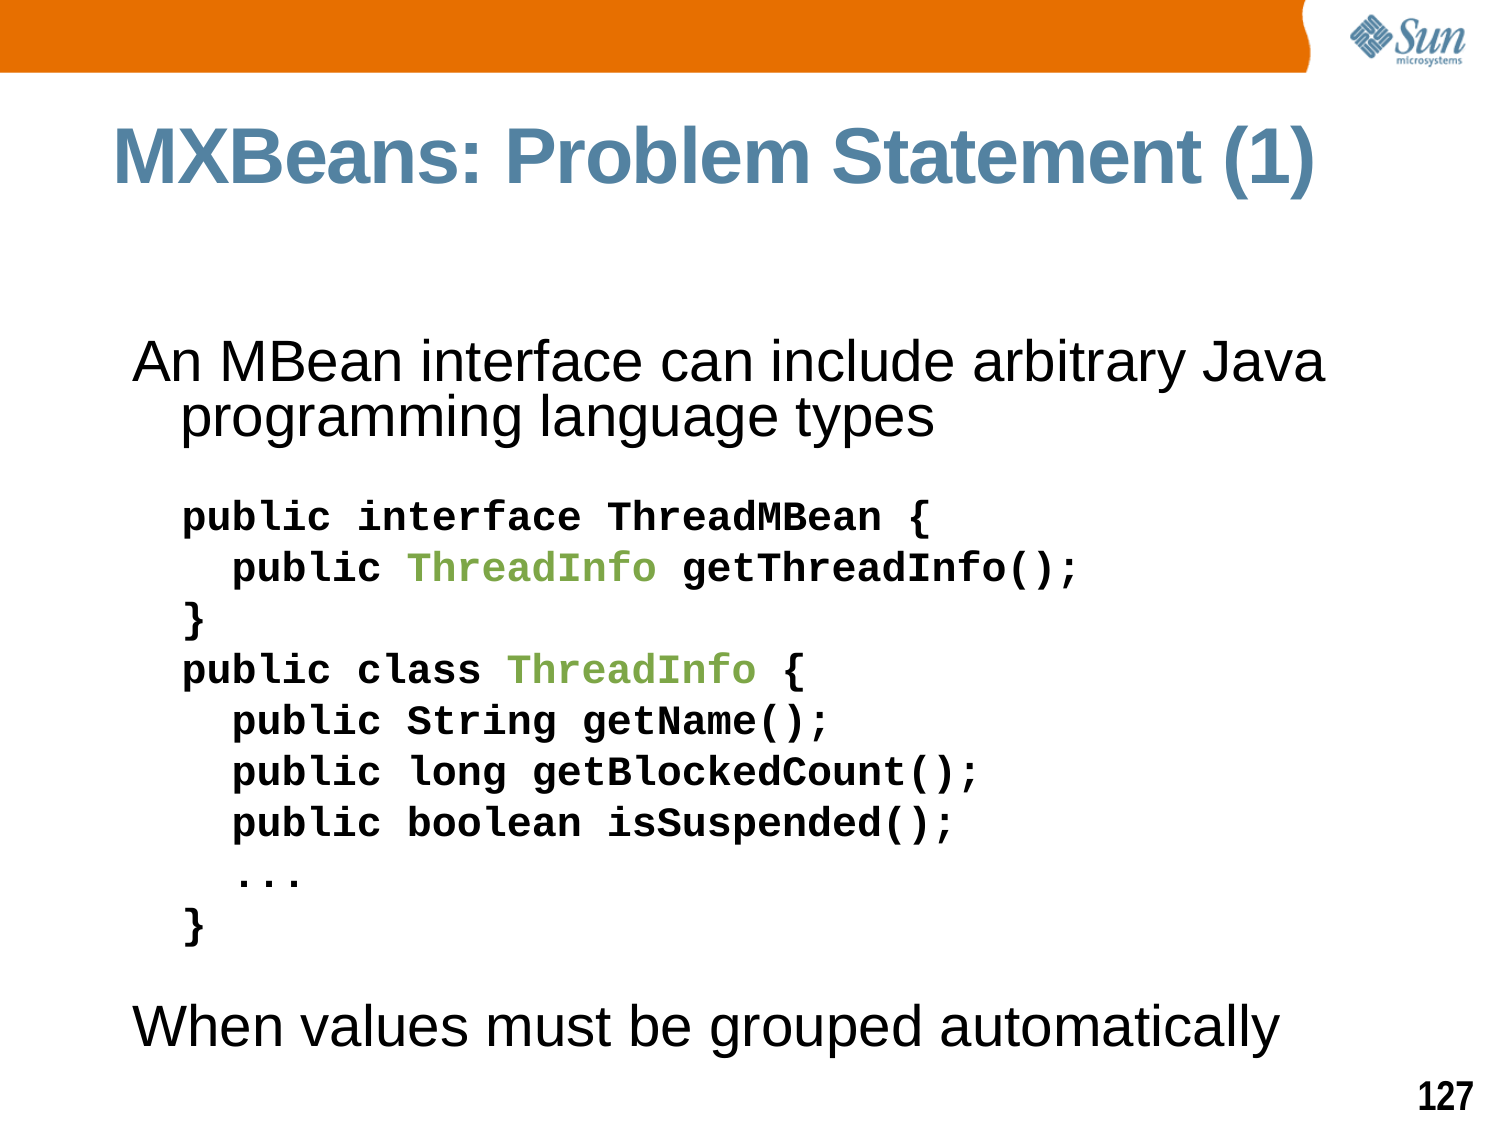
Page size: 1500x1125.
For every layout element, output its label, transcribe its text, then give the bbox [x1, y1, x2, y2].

text_box public interface ThreadMBean { public ThreadInfo getThreadInfo(); } public class ThreadInfo { public String getName(); public long getBlockedCount(); public boolean isSuspended(); ... } [167, 484, 1314, 960]
picture [0, 0, 1500, 75]
title MXBeans: Problem Statement (1) [112, 120, 1417, 271]
list An MBean interface can include arbitrary Java programming language types When values must be grouped automatically [112, 337, 1463, 1110]
